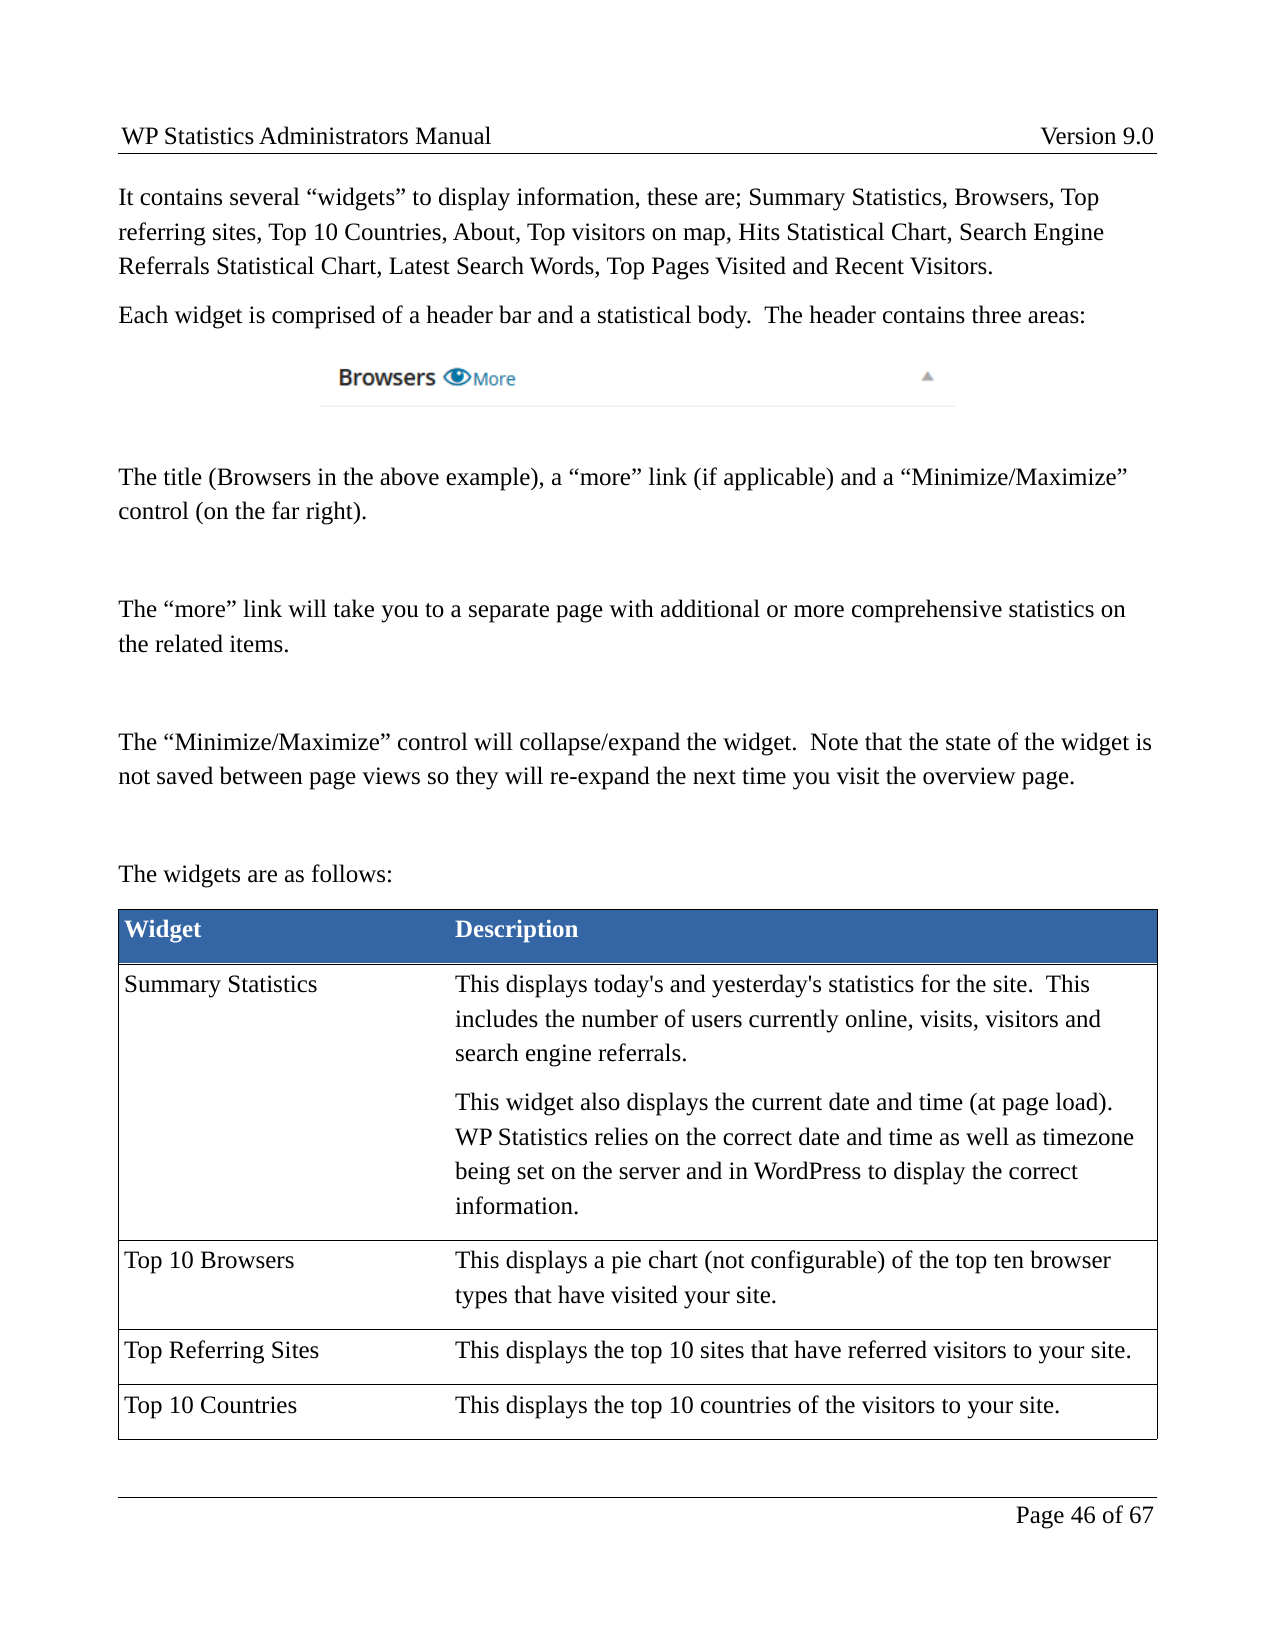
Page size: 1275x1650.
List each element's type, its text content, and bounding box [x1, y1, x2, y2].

table_cell This displays today's and yesterday's statistics for the site. This includes the number of users currently online, visits, visitors and search engine referrals. This widget also displays the current date and time (at page load). WP Statistics relies on the correct date and time as well as timezone being set on the server and in WordPress to display the correct information. [449, 965, 1157, 1240]
picture [320, 349, 955, 407]
text The “Minimize/Maximize” control will collapse/expand the widget. Note that the state of the widget is not saved between page views so they will re-expand the next time you visit the overview page. [118, 727, 1157, 790]
table_cell Top 10 Browsers [119, 1241, 449, 1329]
table_cell This displays a pie chart (not configurable) of the top ten browser types that have visited your site. [449, 1241, 1157, 1329]
text Each widget is comprised of a header bar and a statistical body. The header contains three areas: [118, 300, 1157, 329]
text The title (Browsers in the above example), a “more” link (if applicable) and a “Minimize/Maximize” control (on the far right). [118, 462, 1157, 525]
text It contains several “widgets” to display information, these are; Summary Statistics, Browsers, Top referring sites, Top 10 Countries, About, Top visitors on map, Hits Statistical Chart, Search Engine Referrals Statistical Chart, Latest Search Words, Top Pages Visited and Recent Visitors. [118, 182, 1157, 280]
table_cell This displays the top 10 sites that have referred visitors to your site. [449, 1330, 1157, 1384]
table_cell Top Referring Sites [119, 1330, 449, 1384]
table_header Widget [119, 910, 449, 963]
table_cell Top 10 Countries [119, 1385, 449, 1439]
table_cell Summary Statistics [119, 965, 449, 1240]
table_cell This displays the top 10 countries of the visitors to your site. [449, 1385, 1157, 1439]
text The “more” link will take you to a separate page with additional or more comprehensive statistics on the related items. [118, 594, 1157, 657]
text The widgets are as follows: [118, 859, 1157, 888]
table_header Description [449, 910, 1157, 963]
